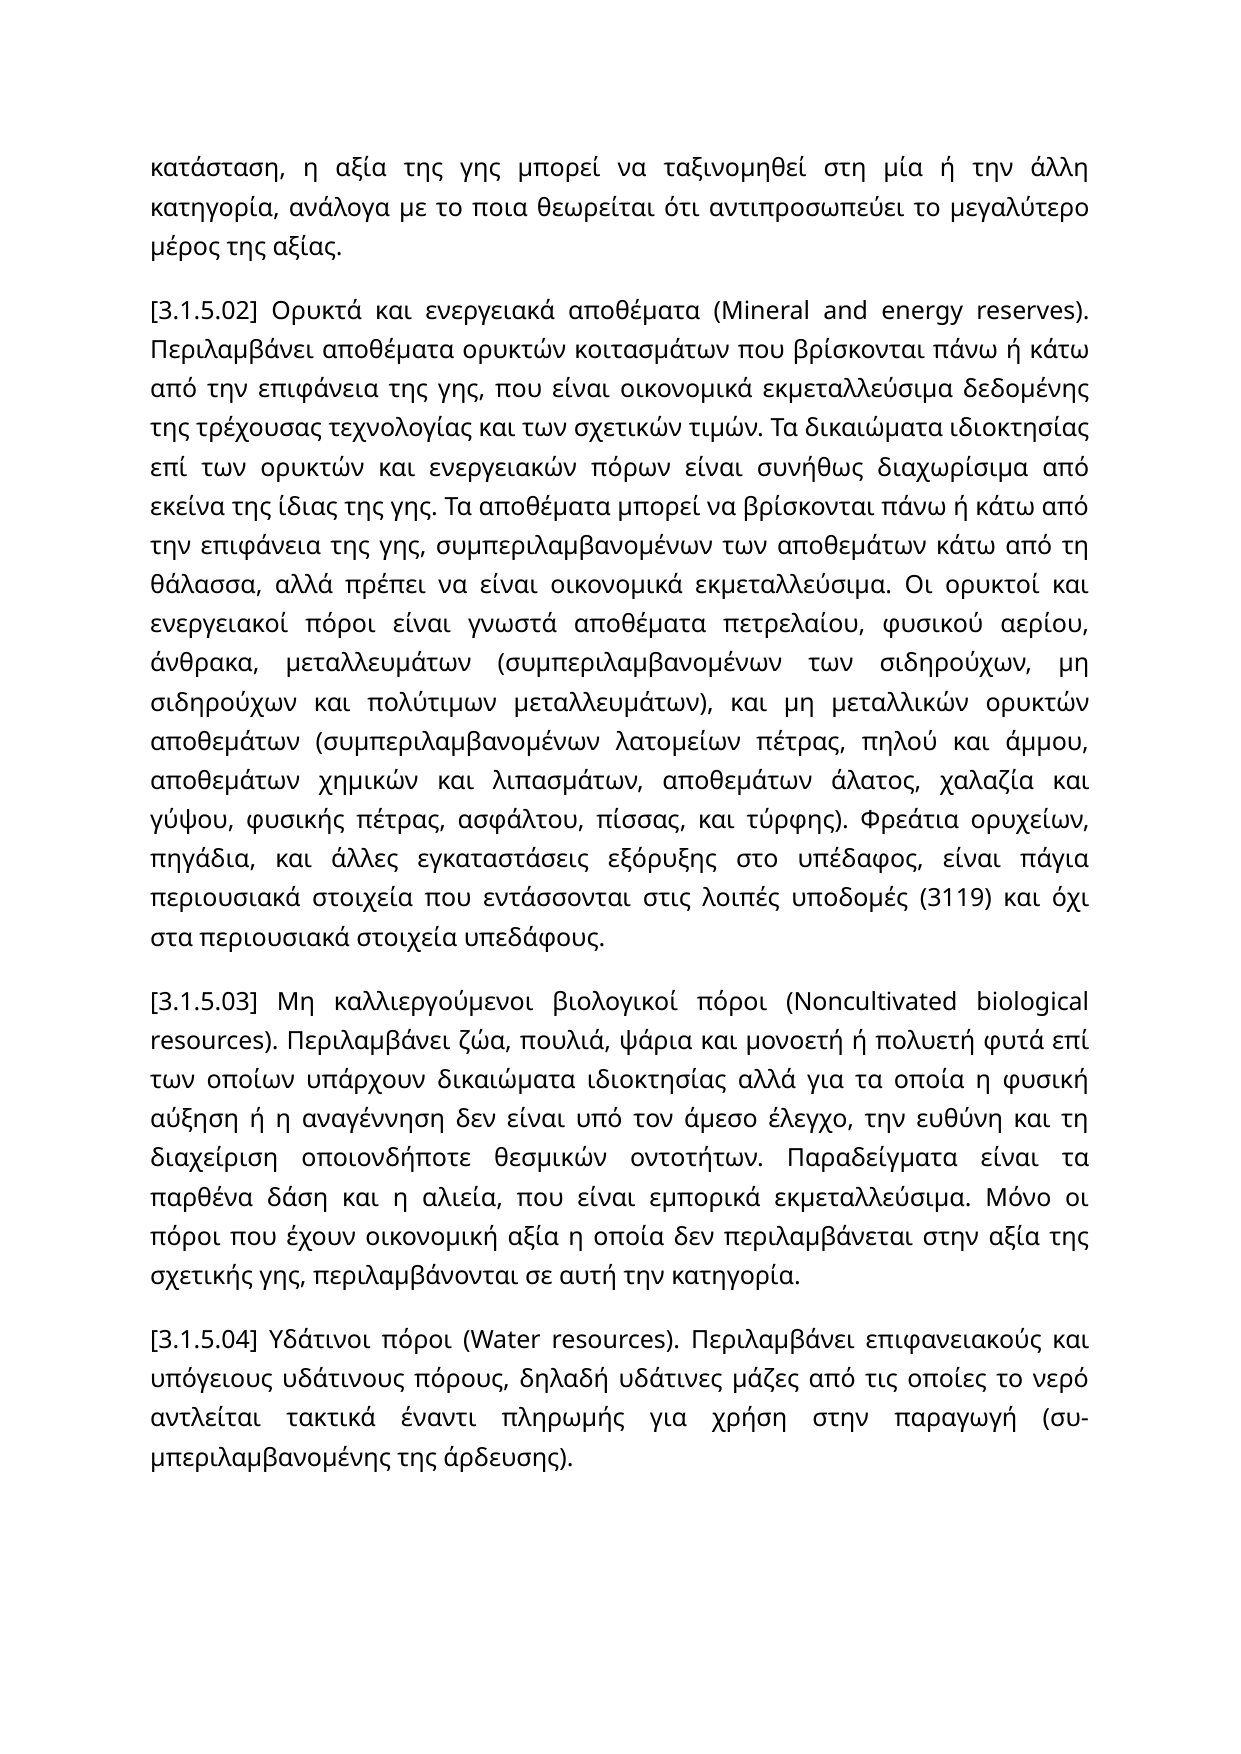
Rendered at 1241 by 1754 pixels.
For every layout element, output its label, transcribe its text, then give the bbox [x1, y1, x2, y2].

text [3.1.5.03] Μη καλλιεργούμενοι βιολογικοί πόροι (Noncultivated biological resources). Περιλαμβάνει ζώα, πουλιά, ψάρια και μονοετή ή πολυετή φυτά επί των οποίων υπάρχουν δικαιώματα ιδιοκτησίας αλλά για τα οποία η φυσική αύξηση ή η αναγέννηση δεν είναι υπό τον άμεσο έλεγχο, την ευθύνη και τη διαχείριση οποιονδήποτε θεσμικών οντοτήτων. Παραδείγματα είναι τα παρθένα δάση και η αλιεία, που είναι εμπορικά εκμεταλλεύσιμα. Μόνο οι πόροι που έχουν οικονομική αξία η οποία δεν περιλαμβάνεται στην αξία της σχετικής γης, περιλαμβάνονται σε αυτή την κατηγορία. [150, 983, 1090, 1292]
text κατάσταση, η αξία της γης μπορεί να ταξινομηθεί στη μία ή την άλλη κατηγορία, ανάλογα με το ποια θεωρείται ότι αντιπροσωπεύει το μεγαλύτερο μέρος της αξίας. [150, 150, 1090, 262]
text [3.1.5.04] Υδάτινοι πόροι (Water resources). Περιλαμβάνει επιφανειακούς και υπόγειους υδάτινους πόρους, δηλαδή υδάτινες μάζες από τις οποίες το νερό αντλείται τακτικά έναντι πληρωμής για χρήση στην παραγωγή (συ- μπεριλαμβανομένης της άρδευσης). [150, 1322, 1090, 1473]
text [3.1.5.02] Ορυκτά και ενεργειακά αποθέματα (Mineral and energy reserves). Περιλαμβάνει αποθέματα ορυκτών κοιτασμάτων που βρίσκονται πάνω ή κάτω από την επιφάνεια της γης, που είναι οικονομικά εκμεταλλεύσιμα δεδομένης της τρέχουσας τεχνολογίας και των σχετικών τιμών. Τα δικαιώματα ιδιοκτησίας επί των ορυκτών και ενεργειακών πόρων είναι συνήθως διαχωρίσιμα από εκείνα της ίδιας της γης. Τα αποθέματα μπορεί να βρίσκονται πάνω ή κάτω από την επιφάνεια της γης, συμπεριλαμβανομένων των αποθεμάτων κάτω από τη θάλασσα, αλλά πρέπει να είναι οικονομικά εκμεταλλεύσιμα. Οι ορυκτοί και ενεργειακοί πόροι είναι γνωστά αποθέματα πετρελαίου, φυσικού αερίου, άνθρακα, μεταλλευμάτων (συμπεριλαμβανομένων των σιδηρούχων, μη σιδηρούχων και πολύτιμων μεταλλευμάτων), και μη μεταλλικών ορυκτών αποθεμάτων (συμπεριλαμβανομένων λατομείων πέτρας, πηλού και άμμου, αποθεμάτων χημικών και λιπασμάτων, αποθεμάτων άλατος, χαλαζία και γύψου, φυσικής πέτρας, ασφάλτου, πίσσας, και τύρφης). Φρεάτια ορυχείων, πηγάδια, και άλλες εγκαταστάσεις εξόρυξης στο υπέδαφος, είναι πάγια περιουσιακά στοιχεία που εντάσσονται στις λοιπές υποδομές (3119) και όχι στα περιουσιακά στοιχεία υπεδάφους. [150, 292, 1090, 953]
